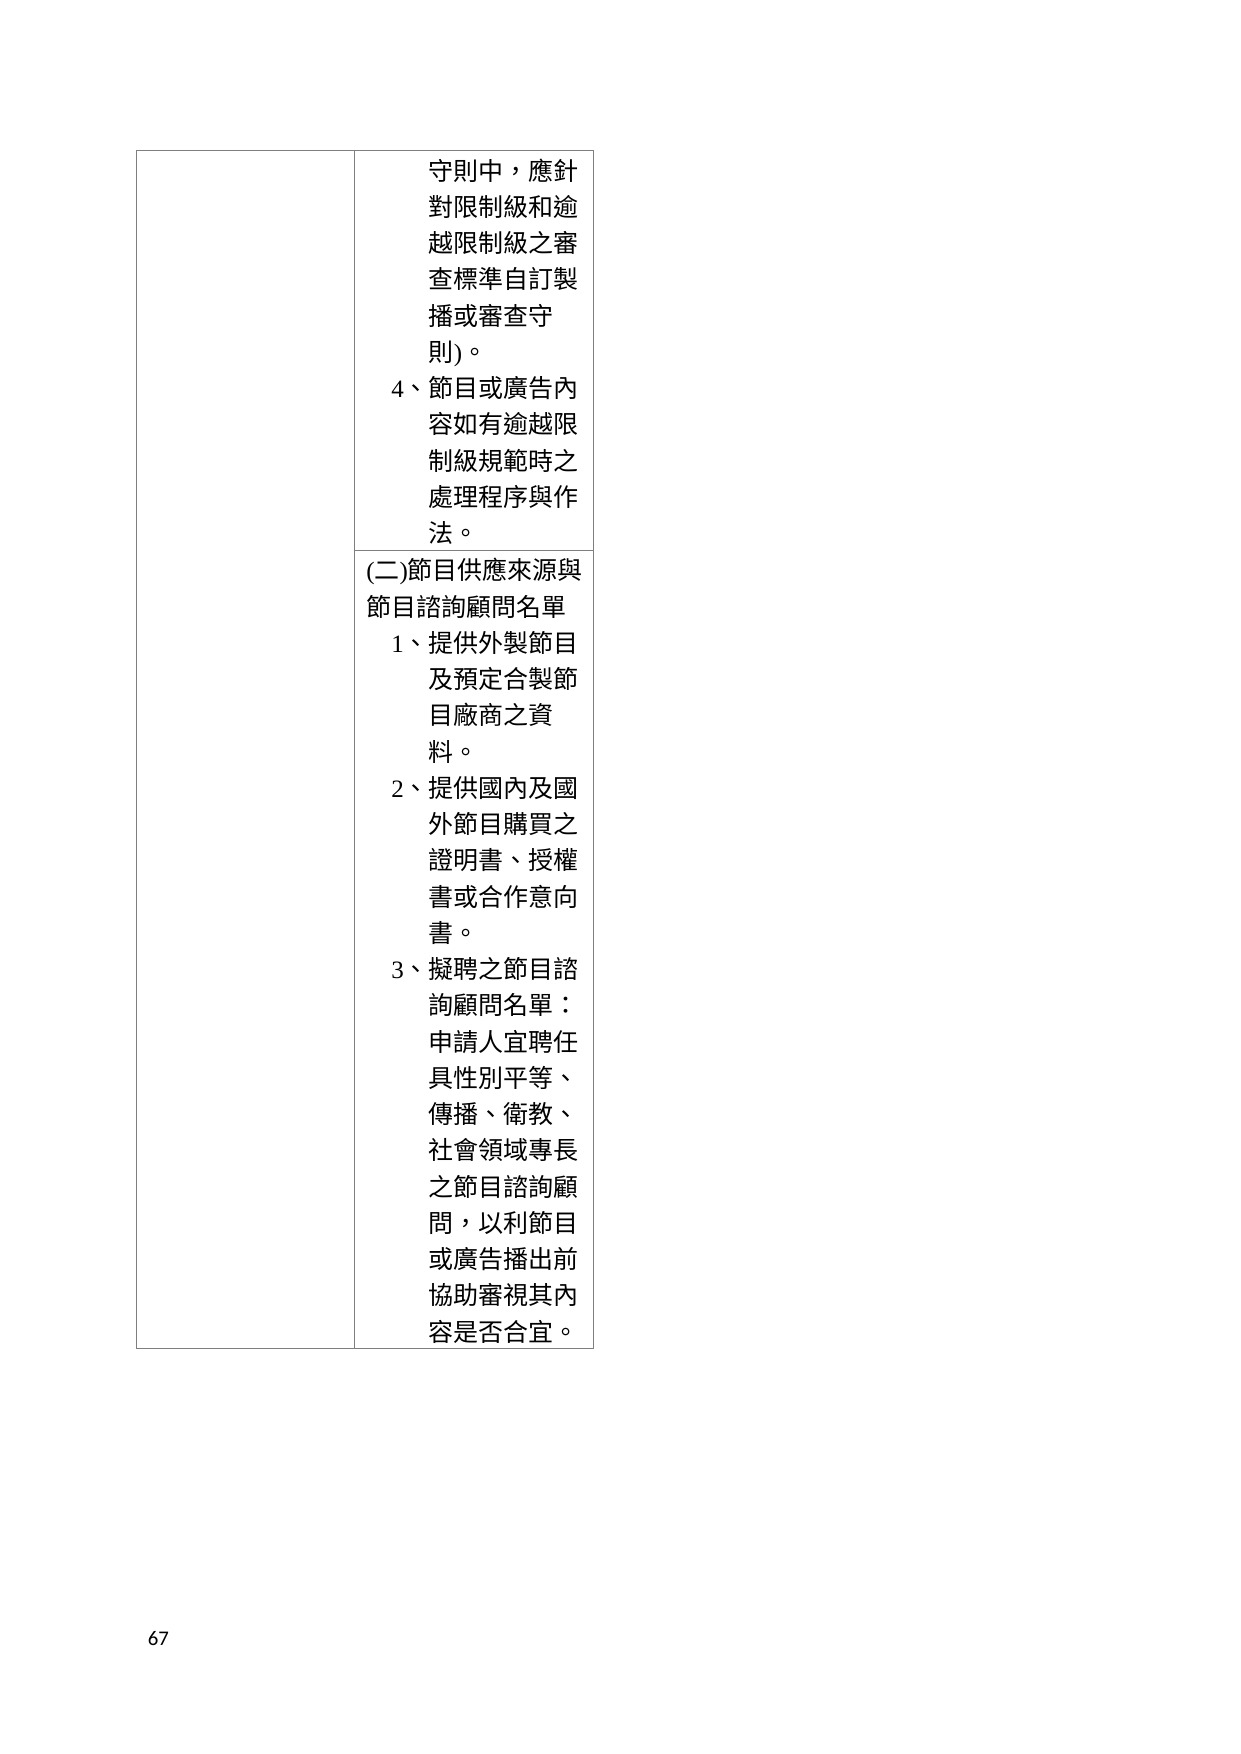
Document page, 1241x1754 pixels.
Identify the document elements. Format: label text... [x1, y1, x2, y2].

table_cell (二)節目供應來源與節目諮詢顧問名單 1、提供外製節目及預定合製節目廠商之資料。 2、提供國內及國外節目購買之證明書、授權書或合作意向書。 3、擬聘之節目諮詢顧問名單：申請人宜聘任具性別平等、傳播、衛教、社會領域專長之節目諮詢顧問，以利節目或廣告播出前協助審視其內容是否合宜。 [355, 551, 593, 1348]
table_cell 守則中，應針對限制級和逾越限制級之審查標準自訂製播或審查守則)。 4、節目或廣告內容如有逾越限制級規範時之處理程序與作法。 [355, 151, 593, 550]
table_cell [137, 151, 354, 1348]
